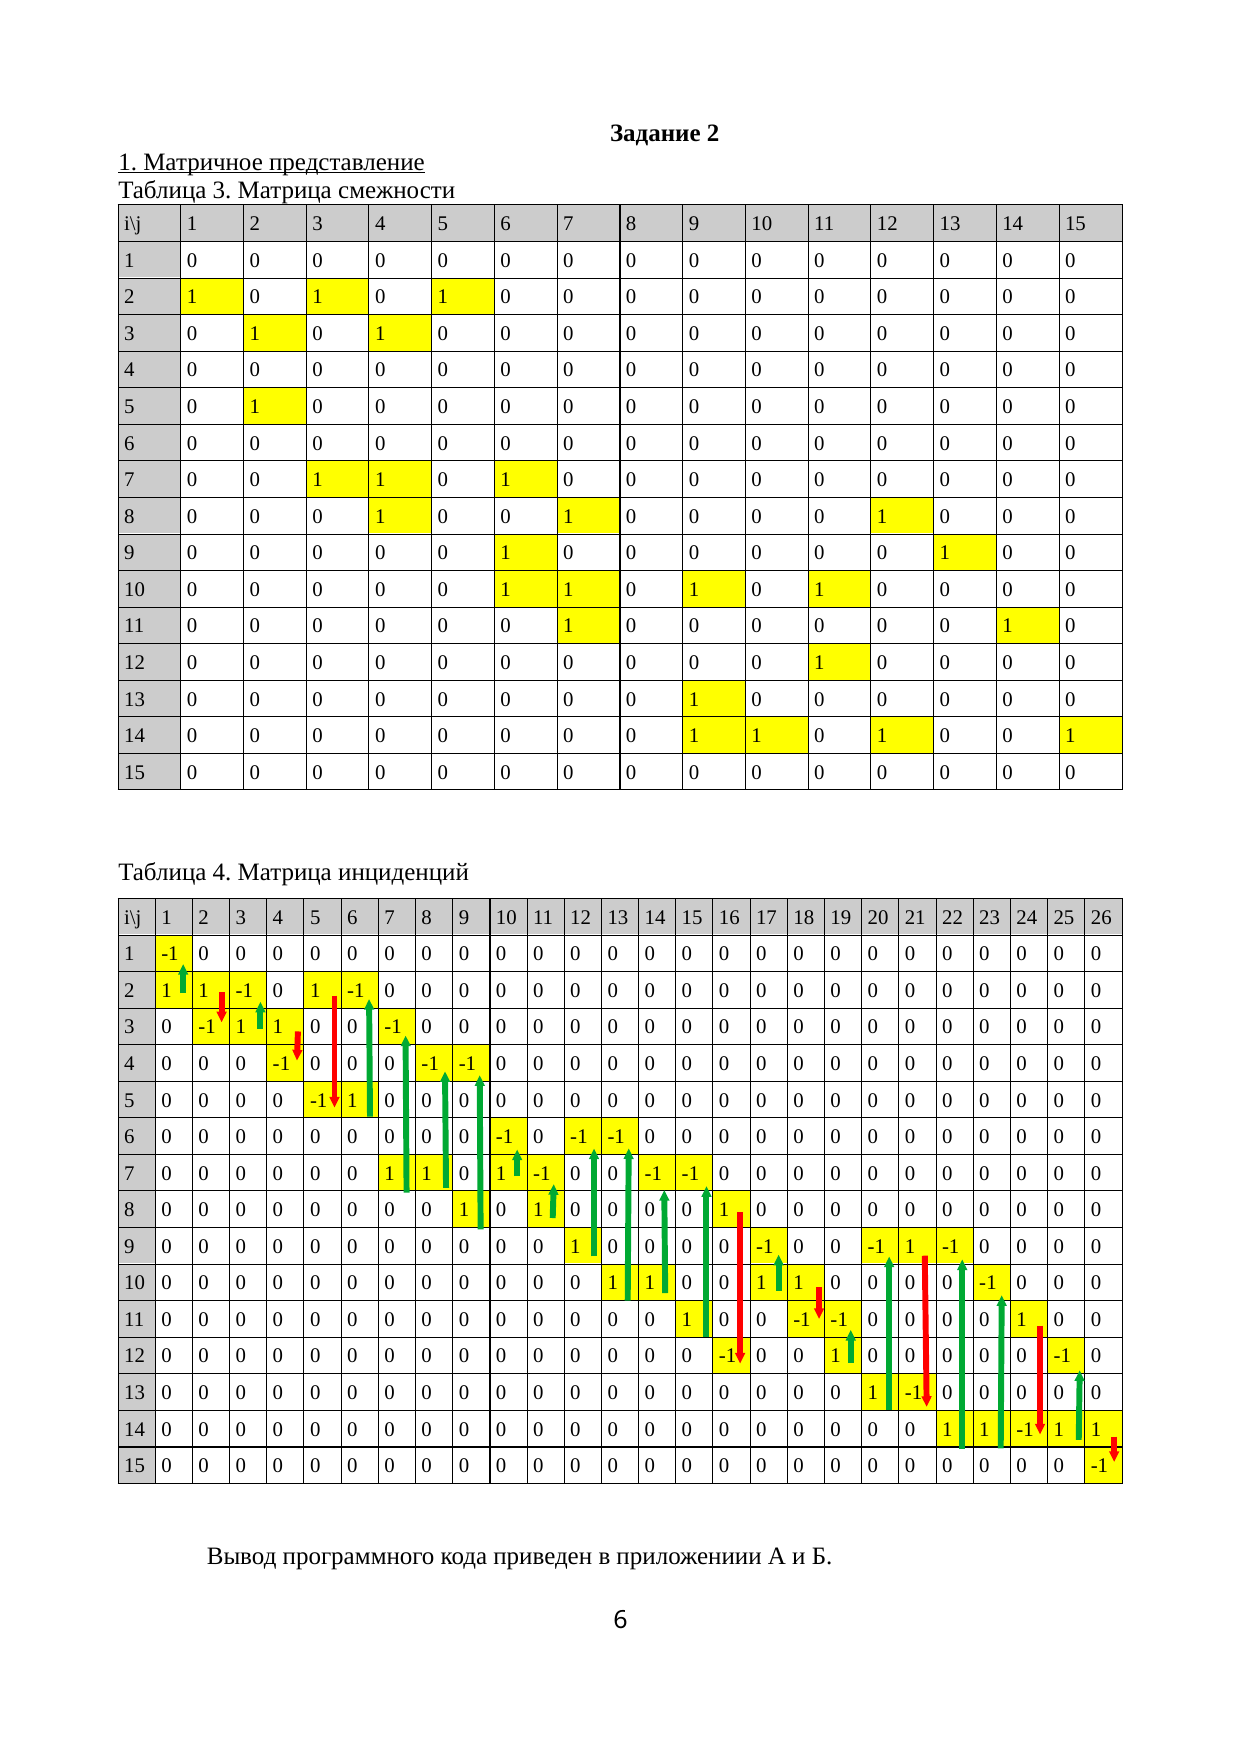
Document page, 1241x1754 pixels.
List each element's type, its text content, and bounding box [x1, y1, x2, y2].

table_cell 0 [974, 1338, 998, 1373]
table_cell 0 [751, 972, 787, 1008]
table_cell 5 [119, 1082, 155, 1117]
table_cell 0 [683, 608, 745, 643]
table_cell 10 [119, 1265, 155, 1300]
table_cell 0 [809, 498, 870, 533]
table_cell 0 [379, 1191, 415, 1227]
table_cell 0 [432, 498, 494, 533]
table_cell 0 [558, 279, 619, 314]
table_cell 15 [119, 754, 180, 789]
table_cell 0 [369, 535, 431, 570]
table_cell 0 [676, 1265, 703, 1300]
table_cell 0 [181, 717, 243, 753]
table_cell 0 [639, 972, 675, 1008]
table_cell 0 [937, 1155, 973, 1190]
table_cell 0 [639, 1228, 661, 1263]
table_cell 0 [565, 1265, 601, 1300]
table_cell 0 [1060, 644, 1122, 680]
table_cell 0 [934, 754, 996, 789]
table_cell 0 [416, 1301, 452, 1337]
table_cell 0 [432, 608, 494, 643]
table_cell 0 [934, 498, 996, 533]
table_cell 0 [528, 972, 564, 1008]
table_header 16 [713, 899, 750, 934]
table_cell 0 [1048, 936, 1084, 971]
table_header 26 [1085, 899, 1122, 934]
table_cell 0 [181, 425, 243, 460]
table_cell 1 [307, 461, 368, 497]
table_cell 0 [565, 972, 601, 1008]
table_cell 0 [825, 936, 861, 971]
table_cell [892, 1374, 898, 1410]
table_cell 11 [119, 608, 180, 643]
table_cell 0 [788, 972, 824, 1008]
table_cell 1 [871, 498, 933, 533]
table_cell 0 [1085, 1191, 1122, 1227]
table_cell 4 [119, 1045, 155, 1081]
table_cell 0 [746, 461, 808, 497]
table_cell 0 [528, 1448, 564, 1483]
table_cell 0 [997, 242, 1059, 277]
table_cell 0 [825, 1009, 861, 1044]
table_cell 0 [639, 936, 675, 971]
table_cell 0 [676, 1448, 712, 1483]
table_cell 0 [997, 388, 1059, 424]
table_cell 0 [558, 461, 619, 497]
table_cell 0 [495, 388, 557, 424]
table_cell [743, 1228, 750, 1263]
table_cell 0 [937, 1191, 973, 1227]
table_cell -1 [416, 1045, 452, 1081]
table_cell 0 [997, 461, 1059, 497]
table_cell 8 [119, 498, 180, 533]
table_cell 0 [558, 242, 619, 277]
table_cell 0 [491, 1009, 527, 1044]
table_cell 0 [974, 1374, 998, 1410]
table_cell 0 [491, 1448, 527, 1483]
table_cell 1 [369, 315, 431, 351]
table_cell 0 [230, 1448, 266, 1483]
table_cell 12 [119, 644, 180, 680]
table_cell 0 [244, 535, 306, 570]
table_cell 0 [1011, 1118, 1047, 1154]
table_cell 0 [304, 936, 341, 971]
table_cell 0 [809, 242, 870, 277]
table_cell [409, 1045, 415, 1081]
table_cell 0 [788, 1411, 824, 1446]
table_cell 0 [416, 1338, 452, 1373]
table_cell -1 [937, 1228, 973, 1263]
table_cell 0 [1011, 1448, 1047, 1483]
table_cell 0 [871, 388, 933, 424]
table_cell 0 [369, 717, 431, 753]
table_cell 0 [244, 461, 306, 497]
table_cell 0 [899, 1118, 936, 1154]
table_cell 0 [997, 498, 1059, 533]
table_cell 0 [1011, 1045, 1047, 1081]
table_cell 0 [871, 352, 933, 387]
table_cell 0 [751, 1155, 787, 1190]
table_cell 0 [602, 1191, 625, 1227]
table_cell 1 [181, 279, 243, 314]
table_cell 0 [997, 571, 1059, 607]
table_cell 0 [453, 1448, 489, 1483]
table_cell 0 [416, 1374, 452, 1410]
table_cell [965, 1374, 973, 1410]
table_cell 0 [1060, 388, 1122, 424]
table_cell 1 [558, 608, 619, 643]
table_cell 0 [342, 1301, 378, 1337]
table_cell 0 [432, 571, 494, 607]
table_cell 0 [825, 1448, 861, 1483]
table_cell 0 [621, 608, 682, 643]
table_cell [1005, 1301, 1010, 1337]
table_cell 1 [602, 1265, 624, 1300]
table_cell 0 [342, 1228, 378, 1263]
table_cell 0 [342, 1009, 366, 1044]
table_cell 0 [746, 608, 808, 643]
table_cell [373, 1009, 378, 1044]
table_cell 1 [713, 1191, 750, 1227]
table_cell 0 [495, 352, 557, 387]
table_cell -1 [230, 972, 266, 1008]
table_cell 0 [453, 936, 489, 971]
table_cell 1 [304, 972, 341, 1008]
table_cell 0 [1085, 972, 1122, 1008]
table_cell 0 [997, 425, 1059, 460]
table_cell -1 [156, 936, 192, 971]
table_cell 0 [639, 1374, 675, 1410]
table_cell 0 [558, 535, 619, 570]
table_cell 1 [1085, 1411, 1122, 1446]
table_cell 6 [119, 425, 180, 460]
table_cell 0 [1011, 1191, 1047, 1227]
table_cell 1 [997, 608, 1059, 643]
table_cell -1 [713, 1338, 750, 1373]
table_cell 10 [119, 571, 180, 607]
table_cell 0 [974, 1448, 1010, 1483]
table_cell 0 [379, 1265, 415, 1300]
table_cell 0 [267, 1155, 303, 1190]
table_cell 0 [369, 279, 431, 314]
table_cell 0 [997, 644, 1059, 680]
table_cell 0 [304, 1374, 341, 1410]
table_cell 0 [751, 1082, 787, 1117]
table_cell 0 [602, 936, 638, 971]
table_cell 0 [416, 1082, 442, 1117]
table_cell 0 [746, 754, 808, 789]
table_cell 8 [119, 1191, 155, 1227]
table_cell 0 [809, 608, 870, 643]
table_cell [743, 1301, 750, 1337]
table_cell [892, 1338, 898, 1373]
table_cell 0 [181, 388, 243, 424]
table_cell 0 [788, 1118, 824, 1154]
table_cell 0 [244, 717, 306, 753]
table_cell 0 [528, 1338, 564, 1373]
table_cell 0 [937, 1045, 973, 1081]
table_cell 0 [156, 1338, 192, 1373]
table_cell 0 [1048, 1155, 1084, 1190]
table_header 19 [825, 899, 861, 934]
table_cell 0 [416, 1191, 452, 1227]
table_cell 0 [937, 1448, 973, 1483]
table_cell 9 [119, 1228, 155, 1263]
table_cell 0 [379, 1045, 402, 1081]
table_cell 0 [1060, 571, 1122, 607]
table_cell 1 [809, 644, 870, 680]
table_cell 0 [304, 1448, 341, 1483]
table_cell [373, 1082, 378, 1117]
table_cell 1 [558, 571, 619, 607]
table_cell 0 [997, 535, 1059, 570]
table_cell 0 [181, 644, 243, 680]
table_cell 0 [1060, 754, 1122, 789]
table_cell 0 [602, 1301, 638, 1337]
table_cell 0 [1011, 1374, 1037, 1410]
table_cell 0 [369, 608, 431, 643]
table_cell 0 [558, 644, 619, 680]
table_cell 0 [825, 1082, 861, 1117]
table_cell 0 [997, 315, 1059, 351]
table_cell 0 [602, 1009, 638, 1044]
table_cell 0 [862, 972, 898, 1008]
table_header 8 [621, 205, 682, 241]
table_cell 0 [934, 315, 996, 351]
table_cell 0 [156, 1009, 192, 1044]
table_cell [1043, 1338, 1047, 1373]
table_cell 0 [1085, 1009, 1122, 1044]
table_cell 0 [230, 1265, 266, 1300]
table_cell 0 [1048, 1082, 1084, 1117]
table_cell 0 [746, 425, 808, 460]
table_cell 0 [899, 1009, 936, 1044]
table_cell 0 [862, 1155, 898, 1190]
table_cell 0 [602, 1228, 625, 1263]
table_cell 0 [1011, 1228, 1047, 1263]
table_cell 0 [862, 1191, 898, 1227]
table_cell 0 [1060, 681, 1122, 716]
table_cell 0 [862, 1301, 886, 1337]
table_cell 0 [528, 1265, 564, 1300]
table_cell 1 [746, 717, 808, 753]
table_header 5 [304, 899, 341, 934]
table_cell 0 [193, 936, 229, 971]
table_cell [483, 1118, 489, 1154]
table_cell 7 [119, 1155, 155, 1190]
table_cell 1 [453, 1191, 477, 1227]
table_cell 0 [304, 1301, 341, 1337]
table_cell 0 [230, 1082, 266, 1117]
table_cell 0 [528, 1045, 564, 1081]
table_header 2 [244, 205, 306, 241]
table_cell 0 [1011, 1009, 1047, 1044]
table_cell 0 [453, 1338, 489, 1373]
table_cell 0 [432, 242, 494, 277]
table_cell 9 [119, 535, 180, 570]
table_cell 0 [491, 1191, 527, 1227]
table_cell 0 [713, 1411, 750, 1446]
table_cell 0 [1011, 1082, 1047, 1117]
table_cell 0 [181, 754, 243, 789]
table_cell 0 [713, 936, 750, 971]
table_cell 0 [230, 1301, 266, 1337]
table_header 7 [379, 899, 415, 934]
table_cell 1 [751, 1265, 787, 1300]
table_cell 0 [244, 608, 306, 643]
table_header 12 [565, 899, 601, 934]
table_cell 14 [119, 1411, 155, 1446]
table_cell 0 [453, 1009, 489, 1044]
table_cell 0 [267, 1265, 303, 1300]
table_cell [409, 1082, 415, 1117]
table_cell 0 [934, 352, 996, 387]
table_cell 1 [495, 535, 557, 570]
table_cell 0 [369, 571, 431, 607]
table_cell 0 [304, 1338, 341, 1373]
table_cell 0 [156, 1448, 192, 1483]
table_cell 0 [788, 1009, 824, 1044]
table_cell 0 [683, 279, 745, 314]
table_cell 0 [230, 1155, 266, 1190]
table_cell 0 [621, 279, 682, 314]
table_cell 0 [862, 1009, 898, 1044]
table_cell 0 [621, 315, 682, 351]
table_cell 1 [683, 571, 745, 607]
table_cell 0 [307, 242, 368, 277]
table_cell 0 [899, 1265, 922, 1300]
table_cell 0 [432, 535, 494, 570]
table_cell 0 [565, 1411, 601, 1446]
table_cell 0 [432, 754, 494, 789]
table_cell [929, 1301, 936, 1337]
table_cell [410, 1155, 415, 1190]
table_cell 0 [1048, 1301, 1084, 1337]
table_cell 0 [1060, 315, 1122, 351]
table_cell 0 [369, 242, 431, 277]
table_cell 0 [871, 608, 933, 643]
table_cell 0 [267, 1301, 303, 1337]
table_header 4 [369, 205, 431, 241]
table_cell 0 [746, 242, 808, 277]
table_cell 1 [1048, 1411, 1084, 1446]
table_cell -1 [602, 1118, 638, 1154]
table_cell 0 [453, 1082, 477, 1117]
table_cell 0 [1048, 1448, 1084, 1483]
table_cell 0 [871, 242, 933, 277]
table_cell 0 [934, 681, 996, 716]
table_cell 0 [676, 936, 712, 971]
table_cell 0 [193, 1082, 229, 1117]
table_cell 0 [676, 1009, 712, 1044]
table_header 20 [862, 899, 898, 934]
table_cell 0 [621, 242, 682, 277]
table_header 13 [602, 899, 638, 934]
table_cell 0 [1085, 1118, 1122, 1154]
table_cell 0 [683, 754, 745, 789]
table_cell 0 [1011, 1155, 1047, 1190]
table_header 7 [558, 205, 619, 241]
table_cell 0 [416, 1228, 452, 1263]
table_cell 0 [416, 972, 452, 1008]
table_header 3 [307, 205, 368, 241]
table_cell 0 [809, 352, 870, 387]
table_cell 0 [528, 1009, 564, 1044]
table_cell 0 [713, 1155, 750, 1190]
table_cell 0 [416, 1118, 442, 1154]
table_cell 0 [809, 754, 870, 789]
table_cell 0 [1048, 1374, 1077, 1410]
table_cell -1 [1011, 1411, 1047, 1446]
table_cell 0 [193, 1191, 229, 1227]
table_cell 0 [974, 1045, 1010, 1081]
table_cell 0 [899, 1338, 923, 1373]
table_cell 1 [825, 1338, 861, 1373]
table_cell 0 [683, 461, 745, 497]
table_cell 3 [119, 1009, 155, 1044]
table_cell 0 [862, 936, 898, 971]
table_cell 0 [871, 279, 933, 314]
table_cell 0 [432, 461, 494, 497]
table_cell [484, 1155, 489, 1190]
table_cell 0 [713, 1045, 750, 1081]
table_cell 1 [495, 461, 557, 497]
table_cell 0 [1085, 1301, 1122, 1337]
table_cell 0 [934, 717, 996, 753]
table_cell 0 [1060, 498, 1122, 533]
table_cell 0 [565, 1155, 591, 1190]
table_cell 0 [751, 1009, 787, 1044]
table_cell -1 [751, 1228, 787, 1263]
table_cell 0 [751, 1411, 787, 1446]
table_cell 0 [267, 1118, 303, 1154]
table_cell 0 [491, 1338, 527, 1373]
table_cell 0 [934, 242, 996, 277]
table_cell 0 [156, 1155, 192, 1190]
table_cell 1 [244, 315, 306, 351]
table_cell 0 [937, 1374, 959, 1410]
table_cell 0 [565, 1338, 601, 1373]
table_cell 0 [751, 1301, 787, 1337]
table_cell [373, 1045, 378, 1081]
table_cell 0 [307, 315, 368, 351]
table_cell 0 [307, 425, 368, 460]
text Таблица 4. Матрица инциденций [118, 857, 1122, 885]
table_cell 0 [181, 498, 243, 533]
table_cell 0 [528, 1374, 564, 1410]
table_cell 0 [156, 1045, 192, 1081]
table_cell 0 [676, 1045, 712, 1081]
table_cell 0 [565, 1301, 601, 1337]
table_cell 0 [307, 571, 368, 607]
table_cell 0 [639, 1009, 675, 1044]
table_cell 0 [230, 936, 266, 971]
table_cell 0 [304, 1045, 332, 1081]
table_cell 0 [871, 425, 933, 460]
table_cell 0 [369, 681, 431, 716]
table_cell 0 [379, 1118, 403, 1154]
table_cell 0 [491, 1301, 527, 1337]
table_cell 2 [119, 972, 155, 1008]
table_cell 0 [491, 1082, 527, 1117]
table_cell 0 [825, 1045, 861, 1081]
table_cell 0 [453, 1301, 489, 1337]
table_header 22 [937, 899, 973, 934]
table_cell 0 [304, 1228, 341, 1263]
table_cell 0 [193, 1045, 229, 1081]
table_cell 0 [369, 754, 431, 789]
table_cell [965, 1338, 973, 1373]
table_header 10 [746, 205, 808, 241]
table_cell 0 [565, 1009, 601, 1044]
table_cell -1 [788, 1301, 824, 1337]
table_header 13 [934, 205, 996, 241]
table_cell [631, 1228, 638, 1263]
table_cell 0 [379, 1374, 415, 1410]
table_cell 0 [181, 352, 243, 387]
table_cell 0 [244, 644, 306, 680]
table_cell 0 [997, 681, 1059, 716]
table_cell [892, 1265, 898, 1300]
table_cell 0 [558, 681, 619, 716]
text Вывод программного кода приведен в приложениии А и Б. [118, 1541, 1122, 1570]
table_cell 0 [934, 644, 996, 680]
table_cell 0 [193, 1265, 229, 1300]
table_header 23 [974, 899, 1010, 934]
table_cell 0 [937, 1009, 973, 1044]
table_cell 0 [809, 279, 870, 314]
table_cell 0 [997, 279, 1059, 314]
table_cell 0 [432, 681, 494, 716]
table_cell 0 [683, 425, 745, 460]
table_cell 0 [825, 972, 861, 1008]
table_cell -1 [342, 972, 378, 1008]
table_header 9 [683, 205, 745, 241]
table_cell 0 [676, 972, 712, 1008]
table_cell 0 [558, 754, 619, 789]
table_header 6 [495, 205, 557, 241]
table_cell 0 [825, 1228, 861, 1263]
table_cell 0 [809, 461, 870, 497]
table_cell 0 [621, 717, 682, 753]
table_cell 0 [495, 681, 557, 716]
table_cell 0 [565, 1374, 601, 1410]
table_cell 0 [974, 1009, 1010, 1044]
table_cell 0 [746, 315, 808, 351]
table_cell 0 [379, 1301, 415, 1337]
table_cell 0 [621, 571, 682, 607]
table_cell 0 [342, 1411, 378, 1446]
table_cell 0 [974, 1082, 1010, 1117]
table_cell 0 [528, 1082, 564, 1117]
table_cell [965, 1411, 973, 1446]
table_cell 0 [416, 1265, 452, 1300]
table_cell -1 [267, 1045, 303, 1081]
table_cell 0 [825, 1265, 861, 1300]
table_cell 1 [558, 498, 619, 533]
table_cell 0 [181, 571, 243, 607]
table_cell 0 [369, 388, 431, 424]
table_cell 0 [871, 571, 933, 607]
table_cell [928, 1265, 936, 1300]
table_cell 0 [602, 1374, 638, 1410]
table_cell 0 [379, 1338, 415, 1373]
table_cell 0 [788, 1082, 824, 1117]
table_header i\j [119, 899, 155, 934]
table_cell 0 [491, 1045, 527, 1081]
table_cell 0 [193, 1155, 229, 1190]
table_cell 0 [495, 425, 557, 460]
table_header 1 [156, 899, 192, 934]
table_cell 0 [156, 1118, 192, 1154]
table_header 25 [1048, 899, 1084, 934]
table_cell 0 [997, 352, 1059, 387]
table_header 8 [416, 899, 452, 934]
table_cell 0 [528, 1411, 564, 1446]
table_cell 0 [621, 425, 682, 460]
table_cell 0 [193, 1448, 229, 1483]
table_cell 1 [369, 498, 431, 533]
table_cell [337, 1045, 341, 1081]
table_header 11 [809, 205, 870, 241]
table_cell 0 [602, 1338, 638, 1373]
table_cell 0 [934, 279, 996, 314]
table_cell 1 [495, 571, 557, 607]
table_cell 0 [432, 644, 494, 680]
table_cell 0 [788, 936, 824, 971]
table_cell 0 [156, 1411, 192, 1446]
table_cell 0 [825, 1411, 861, 1446]
table_cell 1 [432, 279, 494, 314]
table_cell 0 [974, 1155, 1010, 1190]
table_cell 0 [1060, 425, 1122, 460]
table_cell 0 [181, 535, 243, 570]
table_cell 0 [899, 1448, 936, 1483]
table_cell 0 [230, 1374, 266, 1410]
table_cell 0 [639, 1118, 675, 1154]
table_cell 1 [899, 1228, 936, 1263]
table_cell 0 [495, 754, 557, 789]
table_cell 0 [788, 1228, 824, 1263]
table_cell 0 [899, 1301, 922, 1337]
table_cell 13 [119, 681, 180, 716]
table_header i\j [119, 205, 180, 241]
table_cell 0 [304, 1265, 341, 1300]
table_cell 0 [193, 1118, 229, 1154]
table_cell 0 [558, 315, 619, 351]
table_cell 0 [342, 1374, 378, 1410]
table_cell 0 [491, 1265, 527, 1300]
table_cell 0 [453, 1155, 477, 1190]
table_cell 0 [751, 936, 787, 971]
table_cell 0 [934, 425, 996, 460]
table_header 9 [453, 899, 489, 934]
table_cell 0 [746, 388, 808, 424]
table_cell 0 [899, 1045, 936, 1081]
table_cell -1 [899, 1374, 936, 1410]
table_cell 0 [1048, 1045, 1084, 1081]
table_cell 0 [862, 1411, 898, 1446]
table_cell 0 [416, 1411, 452, 1446]
text Таблица 3. Матрица смежности [118, 176, 1122, 204]
table_cell 0 [304, 1411, 341, 1446]
table_cell 0 [788, 1338, 824, 1373]
table_cell 0 [1048, 1118, 1084, 1154]
table_cell 0 [307, 681, 368, 716]
table_cell 0 [974, 972, 1010, 1008]
table_cell 0 [267, 1082, 303, 1117]
table_cell 0 [621, 681, 682, 716]
table_cell 0 [304, 1009, 332, 1044]
table_cell 6 [119, 1118, 155, 1154]
table_cell 0 [495, 315, 557, 351]
table_cell 0 [639, 1191, 663, 1227]
table_cell 0 [1011, 1338, 1037, 1373]
table_cell 0 [809, 717, 870, 753]
table_cell 0 [899, 1155, 936, 1190]
table_cell 0 [181, 608, 243, 643]
table_cell 0 [432, 425, 494, 460]
table_cell 1 [1011, 1301, 1047, 1337]
table_cell 0 [1048, 1265, 1084, 1300]
table_cell 0 [871, 644, 933, 680]
table_cell 1 [342, 1082, 367, 1117]
table_cell 0 [713, 1082, 750, 1117]
table_cell 0 [713, 1265, 737, 1300]
table_cell 0 [1060, 535, 1122, 570]
table_cell 0 [751, 1191, 787, 1227]
table_cell 0 [871, 754, 933, 789]
table_cell 0 [244, 754, 306, 789]
table_cell 0 [491, 972, 527, 1008]
table_cell 0 [156, 1374, 192, 1410]
table_header 4 [267, 899, 303, 934]
table_cell 0 [683, 315, 745, 351]
table_cell 0 [788, 1155, 824, 1190]
table_cell 0 [974, 936, 1010, 971]
table_cell 0 [621, 644, 682, 680]
table_cell [337, 1009, 341, 1044]
table_cell 0 [899, 936, 936, 971]
table_cell 0 [621, 754, 682, 789]
table_cell 14 [119, 717, 180, 753]
table_cell 0 [1048, 1191, 1084, 1227]
table_cell 0 [558, 717, 619, 753]
table_cell 0 [369, 644, 431, 680]
table_cell 0 [621, 535, 682, 570]
table_header 15 [676, 899, 712, 934]
table_cell 0 [974, 1118, 1010, 1154]
table_cell 0 [621, 461, 682, 497]
table_cell 12 [119, 1338, 155, 1373]
table_cell 1 [491, 1155, 527, 1190]
table_cell 0 [788, 1191, 824, 1227]
table_cell 1 [307, 279, 368, 314]
table_cell 0 [181, 461, 243, 497]
table_cell [597, 1191, 601, 1227]
table_cell 0 [416, 1448, 452, 1483]
table_cell 0 [379, 936, 415, 971]
table_cell 0 [809, 425, 870, 460]
table_cell 0 [937, 1118, 973, 1154]
table_cell 0 [565, 936, 601, 971]
table_header 12 [871, 205, 933, 241]
table_cell 0 [267, 1228, 303, 1263]
table_cell 0 [639, 1301, 675, 1337]
table_cell 0 [193, 1228, 229, 1263]
table_cell 0 [934, 461, 996, 497]
table_cell 0 [1011, 936, 1047, 971]
table_cell 0 [713, 1448, 750, 1483]
table_cell 1 [683, 681, 745, 716]
table_cell 0 [432, 315, 494, 351]
table_cell 0 [974, 1191, 1010, 1227]
table_cell 0 [453, 1265, 489, 1300]
table_cell 0 [267, 1411, 303, 1446]
table_cell 0 [602, 1411, 638, 1446]
table_cell -1 [1048, 1338, 1084, 1373]
table_cell 0 [683, 352, 745, 387]
table_header 21 [899, 899, 936, 934]
table_cell 0 [491, 1411, 527, 1446]
table_cell 0 [1060, 608, 1122, 643]
table_cell 0 [676, 1338, 712, 1373]
table_cell -1 [379, 1009, 415, 1044]
table_cell -1 [491, 1118, 527, 1154]
table_cell 0 [788, 1045, 824, 1081]
table_cell -1 [1085, 1448, 1122, 1483]
table_cell 3 [119, 315, 180, 351]
table_cell 1 [119, 242, 180, 277]
text 1. Матричное представление [118, 147, 1122, 176]
table_cell [965, 1265, 973, 1300]
table_cell 1 [379, 1155, 403, 1190]
table_cell 0 [683, 242, 745, 277]
table_header 17 [751, 899, 787, 934]
table_cell 0 [862, 1448, 898, 1483]
table_cell 0 [369, 352, 431, 387]
table_cell 0 [379, 1411, 415, 1446]
table_cell 0 [862, 1118, 898, 1154]
table_cell 0 [416, 936, 452, 971]
table_cell 0 [862, 1045, 898, 1081]
table_cell 0 [307, 644, 368, 680]
table_cell 0 [495, 498, 557, 533]
table_cell -1 [639, 1155, 675, 1190]
table_cell 0 [267, 1338, 303, 1373]
table_cell -1 [453, 1045, 489, 1081]
table_cell 0 [899, 972, 936, 1008]
table_cell 0 [156, 1301, 192, 1337]
table_cell 0 [683, 498, 745, 533]
table_cell 0 [683, 388, 745, 424]
table_header 11 [528, 899, 564, 934]
table_cell 0 [713, 972, 750, 1008]
table_cell 0 [267, 936, 303, 971]
table_header 14 [997, 205, 1059, 241]
table_cell 0 [528, 1118, 564, 1154]
table_cell 0 [602, 1045, 638, 1081]
table_cell 1 [416, 1155, 452, 1190]
table_header 5 [432, 205, 494, 241]
table_cell 0 [639, 1338, 675, 1373]
table_cell 0 [495, 242, 557, 277]
table_cell 0 [1085, 1338, 1122, 1373]
table_cell 0 [934, 388, 996, 424]
table_cell 0 [713, 1009, 750, 1044]
table_cell 0 [676, 1082, 712, 1117]
table_cell 0 [304, 1191, 341, 1227]
table_cell 0 [193, 1301, 229, 1337]
table_cell -1 [862, 1228, 898, 1263]
table_header 15 [1060, 205, 1122, 241]
table_cell 0 [621, 498, 682, 533]
table_cell 0 [602, 1082, 638, 1117]
table_cell 0 [746, 498, 808, 533]
table_cell 0 [230, 1118, 266, 1154]
table_cell 0 [342, 1118, 378, 1154]
table_header 3 [230, 899, 266, 934]
table_cell 0 [379, 1448, 415, 1483]
table_cell [1005, 1338, 1010, 1373]
table_cell 0 [746, 535, 808, 570]
table_cell 0 [1048, 972, 1084, 1008]
table_cell 0 [453, 1228, 489, 1263]
table_cell 1 [230, 1009, 266, 1044]
table_cell 0 [825, 1374, 861, 1410]
table_cell 0 [244, 352, 306, 387]
table_cell [484, 1191, 489, 1227]
table_cell -1 [304, 1082, 341, 1117]
table_cell 0 [1060, 461, 1122, 497]
table_cell 0 [379, 1082, 403, 1117]
table_cell 0 [307, 608, 368, 643]
table_cell 0 [937, 936, 973, 971]
table_cell 0 [751, 1118, 787, 1154]
table_cell 0 [304, 1155, 341, 1190]
table_cell 0 [156, 1082, 192, 1117]
table_cell 0 [416, 1009, 452, 1044]
table_cell 0 [871, 315, 933, 351]
table_cell -1 [193, 1009, 229, 1044]
table_cell 1 [639, 1265, 675, 1300]
table_cell 1 [788, 1265, 824, 1300]
table_cell 0 [602, 972, 638, 1008]
text Задание 2 [118, 118, 1122, 147]
table_cell 0 [639, 1448, 675, 1483]
table_cell 5 [119, 388, 180, 424]
table_cell 0 [1085, 936, 1122, 971]
table_cell [668, 1228, 675, 1263]
table_cell 0 [307, 388, 368, 424]
table_cell 0 [156, 1265, 192, 1300]
table_cell [597, 1155, 601, 1190]
table_cell 0 [379, 972, 415, 1008]
table_cell 0 [558, 388, 619, 424]
table_cell -1 [825, 1301, 861, 1337]
table_cell 0 [156, 1191, 192, 1227]
table_cell 1 [871, 717, 933, 753]
table_cell 0 [1085, 1228, 1122, 1263]
table_cell -1 [676, 1155, 712, 1190]
table_cell 0 [193, 1338, 229, 1373]
table_cell 0 [683, 644, 745, 680]
table_cell 0 [495, 279, 557, 314]
table_cell 0 [342, 1045, 366, 1081]
table_cell 0 [181, 315, 243, 351]
table_cell 0 [156, 1228, 192, 1263]
table_cell 2 [119, 279, 180, 314]
table_cell 1 [1060, 717, 1122, 753]
table_cell 0 [307, 754, 368, 789]
table_cell [929, 1338, 936, 1373]
table_cell 0 [230, 1045, 266, 1081]
table_cell 0 [899, 1411, 936, 1446]
table_cell 0 [934, 608, 996, 643]
table_cell 0 [1048, 1228, 1084, 1263]
table_cell 0 [558, 425, 619, 460]
table_cell 0 [713, 1118, 750, 1154]
table_cell [632, 1191, 638, 1227]
table_cell 0 [621, 388, 682, 424]
table_cell 0 [244, 571, 306, 607]
table_cell 0 [342, 1338, 378, 1373]
table_cell 0 [676, 1191, 703, 1227]
table_cell 1 [528, 1191, 564, 1227]
table_cell 0 [809, 388, 870, 424]
table_cell 0 [974, 1301, 998, 1337]
table_cell 0 [495, 717, 557, 753]
table_cell 0 [713, 1301, 737, 1337]
table_cell 0 [558, 352, 619, 387]
table_cell -1 [528, 1155, 564, 1190]
table_cell [965, 1301, 973, 1337]
table_cell 0 [307, 498, 368, 533]
table_cell 0 [244, 242, 306, 277]
table_cell [410, 1118, 415, 1154]
table_cell 0 [342, 1265, 378, 1300]
table_cell 0 [230, 1411, 266, 1446]
table_cell 0 [937, 972, 973, 1008]
table_cell 0 [602, 1448, 638, 1483]
table_cell [632, 1155, 638, 1190]
table_cell 0 [809, 681, 870, 716]
table_cell 0 [871, 461, 933, 497]
table_cell 1 [193, 972, 229, 1008]
table_cell 0 [342, 1448, 378, 1483]
table_cell 0 [934, 571, 996, 607]
table_cell 1 [244, 388, 306, 424]
table_cell 0 [379, 1228, 415, 1263]
table_cell 0 [1085, 1082, 1122, 1117]
table_cell 0 [230, 1338, 266, 1373]
table_cell 0 [307, 717, 368, 753]
table_cell 1 [119, 936, 155, 971]
table_cell 0 [809, 315, 870, 351]
table_cell 0 [453, 1118, 477, 1154]
table_cell 0 [899, 1082, 936, 1117]
table_cell 0 [713, 1374, 750, 1410]
table_cell 0 [181, 681, 243, 716]
table_cell 0 [713, 1228, 737, 1263]
table_cell 0 [746, 571, 808, 607]
table_cell 7 [119, 461, 180, 497]
table_cell [1004, 1374, 1010, 1410]
table_cell 0 [528, 1301, 564, 1337]
table_cell [892, 1301, 898, 1337]
table_cell 0 [267, 972, 303, 1008]
table_cell 0 [244, 681, 306, 716]
table_cell 0 [751, 1045, 787, 1081]
table_cell 0 [871, 535, 933, 570]
table_cell 1 [862, 1374, 886, 1410]
table_cell 0 [621, 352, 682, 387]
table_cell 0 [369, 425, 431, 460]
table_cell 0 [307, 352, 368, 387]
table_cell 0 [267, 1191, 303, 1227]
table_cell 0 [342, 1155, 378, 1190]
table_cell 0 [676, 1118, 712, 1154]
table_cell 0 [974, 1228, 1010, 1263]
table_cell 0 [602, 1155, 625, 1190]
table_cell [1043, 1374, 1047, 1410]
table_cell [743, 1265, 750, 1300]
table_cell [631, 1265, 638, 1300]
table_cell 0 [244, 498, 306, 533]
table_cell 0 [495, 608, 557, 643]
table_cell 0 [342, 936, 378, 971]
table_cell 0 [746, 279, 808, 314]
table_cell 0 [809, 535, 870, 570]
table_header 18 [788, 899, 824, 934]
table_cell 0 [676, 1374, 712, 1410]
table_cell 1 [267, 1009, 303, 1044]
table_cell [666, 1191, 675, 1227]
table_cell 0 [1085, 1045, 1122, 1081]
table_cell 0 [676, 1411, 712, 1446]
table_cell 0 [862, 1338, 886, 1373]
table_cell 0 [825, 1118, 861, 1154]
table_cell 0 [1060, 279, 1122, 314]
table_cell 0 [453, 1374, 489, 1410]
table_cell 0 [639, 1411, 675, 1446]
table_cell 0 [304, 1118, 341, 1154]
table_cell 0 [565, 1191, 591, 1227]
table_cell -1 [974, 1265, 1010, 1300]
table_cell 0 [937, 1338, 959, 1373]
table_cell 0 [432, 388, 494, 424]
table_cell 0 [937, 1301, 959, 1337]
table_cell 1 [974, 1411, 997, 1446]
table_header 10 [491, 899, 527, 934]
table_cell 0 [746, 681, 808, 716]
table_cell 0 [862, 1082, 898, 1117]
table_cell 0 [230, 1191, 266, 1227]
table_header 2 [193, 899, 229, 934]
table_cell 0 [267, 1374, 303, 1410]
table_cell 0 [1011, 1265, 1047, 1300]
table_cell 0 [230, 1228, 266, 1263]
table_cell 0 [193, 1374, 229, 1410]
table_cell 0 [491, 1374, 527, 1410]
table_cell 4 [119, 352, 180, 387]
table_cell 0 [683, 535, 745, 570]
table_cell 0 [997, 754, 1059, 789]
table_cell 0 [871, 681, 933, 716]
table_cell 1 [676, 1301, 703, 1337]
table_cell 0 [751, 1374, 787, 1410]
table_cell 0 [244, 425, 306, 460]
table_cell 0 [937, 1082, 973, 1117]
table_cell 0 [244, 279, 306, 314]
table_cell 0 [639, 1045, 675, 1081]
table_cell 13 [119, 1374, 155, 1410]
table_cell 1 [565, 1228, 601, 1263]
table_cell 0 [788, 1374, 824, 1410]
table_cell 0 [307, 535, 368, 570]
table_cell 1 [809, 571, 870, 607]
table_cell 0 [676, 1228, 703, 1263]
table_header 14 [639, 899, 675, 934]
table_cell 0 [565, 1448, 601, 1483]
table_cell 11 [119, 1301, 155, 1337]
table_cell 0 [825, 1155, 861, 1190]
table_cell 0 [342, 1191, 378, 1227]
table_cell 0 [1085, 1374, 1122, 1410]
table_cell 1 [937, 1411, 959, 1446]
table_cell 15 [119, 1448, 155, 1483]
table_cell 0 [825, 1191, 861, 1227]
table_cell 0 [788, 1448, 824, 1483]
table_header 1 [181, 205, 243, 241]
table_cell 0 [528, 936, 564, 971]
table_cell 1 [156, 972, 192, 1008]
table_cell [483, 1082, 489, 1117]
table_header 24 [1011, 899, 1047, 934]
table_cell 0 [1048, 1009, 1084, 1044]
table_cell 1 [369, 461, 431, 497]
table_cell 0 [193, 1411, 229, 1446]
table_cell 0 [565, 1082, 601, 1117]
table_cell 1 [934, 535, 996, 570]
table_cell 0 [1060, 242, 1122, 277]
table_cell 0 [495, 644, 557, 680]
table_cell 0 [432, 717, 494, 753]
table_cell -1 [565, 1118, 601, 1154]
table_cell 0 [528, 1228, 564, 1263]
table_cell 0 [432, 352, 494, 387]
table_cell [1004, 1411, 1010, 1446]
table_cell 0 [899, 1191, 936, 1227]
table_cell 0 [453, 972, 489, 1008]
table_cell 0 [997, 717, 1059, 753]
table_cell 0 [491, 1228, 527, 1263]
table_cell 0 [751, 1448, 787, 1483]
table_cell 0 [1085, 1155, 1122, 1190]
table_cell 0 [1060, 352, 1122, 387]
table_cell 1 [683, 717, 745, 753]
table_cell 0 [181, 242, 243, 277]
table_cell 0 [1011, 972, 1047, 1008]
table_cell 0 [751, 1338, 787, 1373]
table_cell 0 [862, 1265, 886, 1300]
table_cell 0 [937, 1265, 959, 1300]
table_cell 0 [639, 1082, 675, 1117]
table_cell 0 [746, 644, 808, 680]
table_cell 0 [267, 1448, 303, 1483]
table_cell 0 [746, 352, 808, 387]
table_header 6 [342, 899, 378, 934]
table_cell 0 [1085, 1265, 1122, 1300]
table_cell 0 [491, 936, 527, 971]
table_cell 0 [565, 1045, 601, 1081]
table_cell 0 [453, 1411, 489, 1446]
